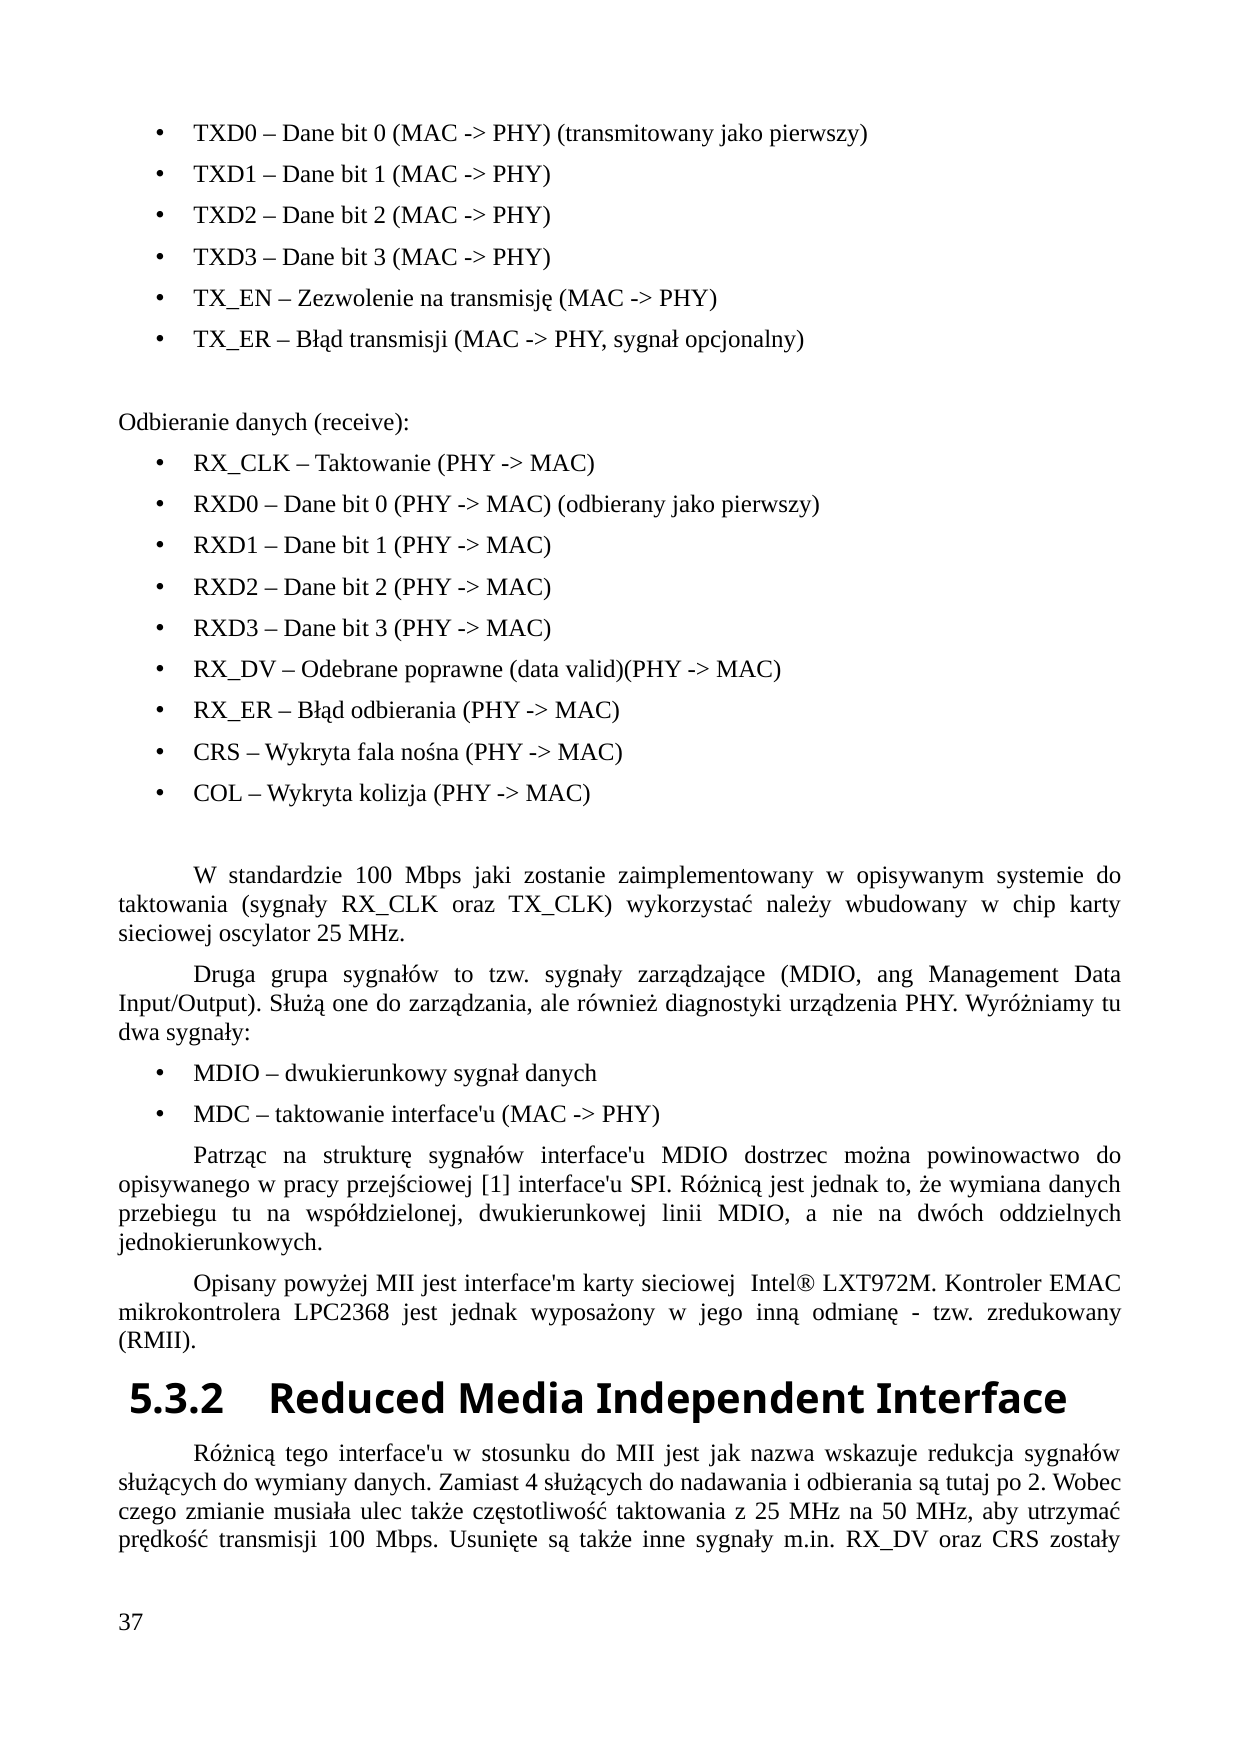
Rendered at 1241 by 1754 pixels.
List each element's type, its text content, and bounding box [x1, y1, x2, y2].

text Odbieranie danych (receive): [118, 407, 1122, 436]
list TXD3 – Dane bit 3 (MAC -> PHY) [156, 242, 1122, 271]
list RX_DV – Odebrane poprawne (data valid)(PHY -> MAC) [156, 654, 1122, 683]
list RX_CLK – Taktowanie (PHY -> MAC) [156, 448, 1122, 477]
list TX_EN – Zezwolenie na transmisję (MAC -> PHY) [156, 283, 1122, 312]
text Druga grupa sygnałów to tzw. sygnały zarządzające (MDIO, ang Management Data Input/Output). Służą one do zarządzania, ale również diagnostyki urządzenia PHY. Wyróżniamy tu dwa sygnały: [118, 959, 1122, 1046]
list TXD0 – Dane bit 0 (MAC -> PHY) (transmitowany jako pierwszy) [156, 118, 1122, 147]
list RXD0 – Dane bit 0 (PHY -> MAC) (odbierany jako pierwszy) [156, 489, 1122, 518]
list RXD2 – Dane bit 2 (PHY -> MAC) [156, 572, 1122, 601]
list MDC – taktowanie interface'u (MAC -> PHY) [156, 1099, 1122, 1128]
list TXD2 – Dane bit 2 (MAC -> PHY) [156, 201, 1122, 229]
text W standardzie 100 Mbps jaki zostanie zaimplementowany w opisywanym systemie do taktowania (sygnały RX_CLK oraz TX_CLK) wykorzystać należy wbudowany w chip karty sieciowej oscylator 25 MHz. [118, 861, 1122, 947]
text Różnicą tego interface'u w stosunku do MII jest jak nazwa wskazuje redukcja sygnałów służących do wymiany danych. Zamiast 4 służących do nadawania i odbierania są tutaj po 2. Wobec czego zmianie musiała ulec także częstotliwość taktowania z 25 MHz na 50 MHz, aby utrzymać prędkość transmisji 100 Mbps. Usunięte są także inne sygnały m.in. RX_DV oraz CRS zostały [118, 1438, 1122, 1553]
list CRS – Wykryta fala nośna (PHY -> MAC) [156, 737, 1122, 766]
text Opisany powyżej MII jest interface'm karty sieciowej Intel® LXT972M. Kontroler EMAC mikrokontrolera LPC2368 jest jednak wyposażony w jego inną odmianę - tzw. zredukowany (RMII). [118, 1268, 1122, 1354]
list RX_ER – Błąd odbierania (PHY -> MAC) [156, 696, 1122, 724]
list TXD1 – Dane bit 1 (MAC -> PHY) [156, 159, 1122, 188]
list MDIO – dwukierunkowy sygnał danych [156, 1058, 1122, 1087]
list RXD1 – Dane bit 1 (PHY -> MAC) [156, 531, 1122, 559]
text Patrząc na strukturę sygnałów interface'u MDIO dostrzec można powinowactwo do opisywanego w pracy przejściowej [1] interface'u SPI. Różnicą jest jednak to, że wymiana danych przebiegu tu na współdzielonej, dwukierunkowej linii MDIO, a nie na dwóch oddzielnych jednokierunkowych. [118, 1141, 1122, 1256]
subtitle Reduced Media Independent Interface [118, 1369, 1122, 1426]
list RXD3 – Dane bit 3 (PHY -> MAC) [156, 613, 1122, 642]
list COL – Wykryta kolizja (PHY -> MAC) [156, 778, 1122, 807]
list TX_ER – Błąd transmisji (MAC -> PHY, sygnał opcjonalny) [156, 324, 1122, 353]
